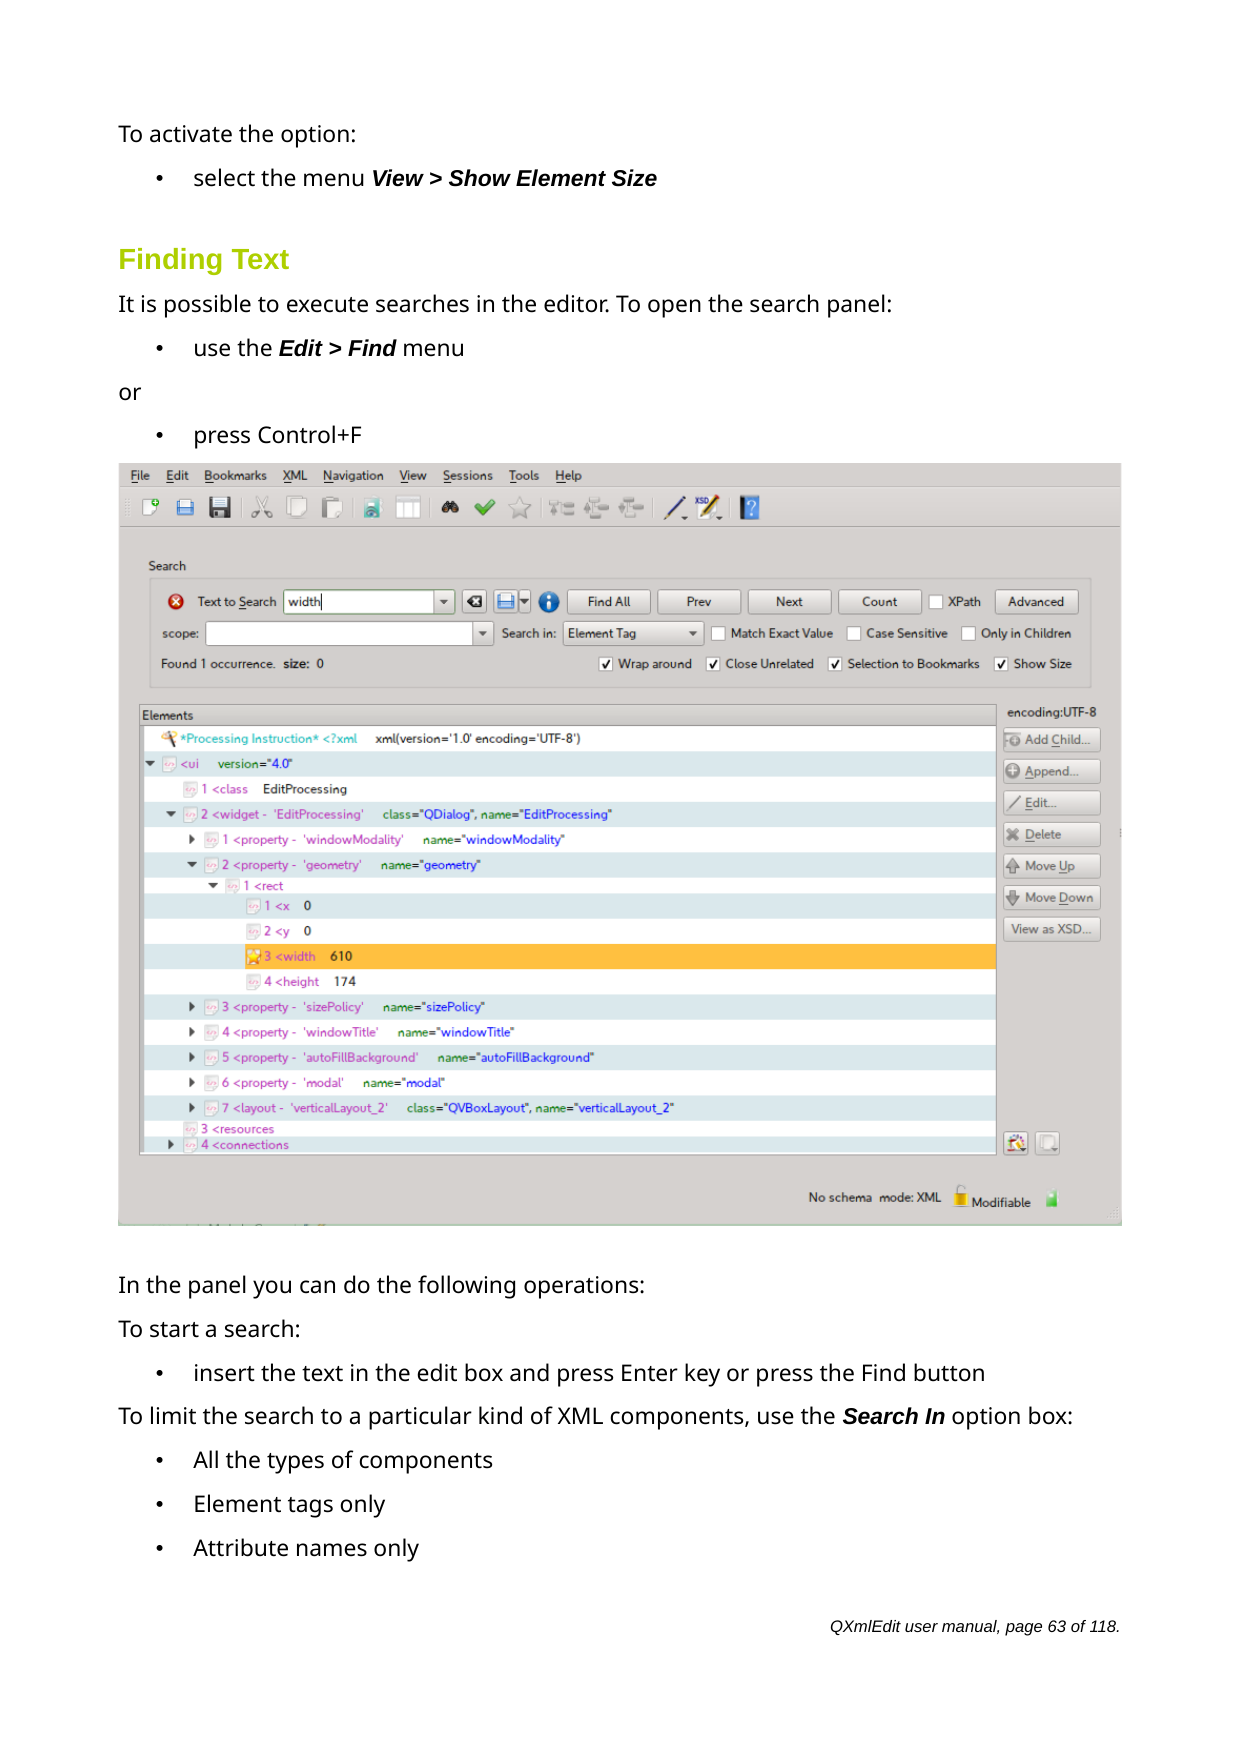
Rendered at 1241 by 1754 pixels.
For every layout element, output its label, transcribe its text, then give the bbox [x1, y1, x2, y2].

text To limit the search to a particular kind of XML components, use the Search In option box: [118, 1400, 1122, 1431]
text To activate the option: [118, 118, 1122, 149]
list select the menu View > Show Element Size [156, 162, 1122, 193]
text It is possible to execute searches in the editor. To open the search panel: [118, 288, 1122, 319]
text In the panel you can do the following operations: [118, 1269, 1122, 1300]
list Attribute names only [156, 1531, 1122, 1563]
text To start a search: [118, 1313, 1122, 1344]
list use the Edit > Find menu [156, 332, 1122, 363]
list Element tags only [156, 1488, 1122, 1519]
subtitle Finding Text [118, 242, 1122, 276]
list insert the text in the edit box and press Enter key or press the Find button [156, 1356, 1122, 1388]
picture [118, 463, 1122, 1226]
list press Control+F [156, 419, 1122, 451]
list All the types of components [156, 1444, 1122, 1475]
text or [118, 376, 1122, 407]
